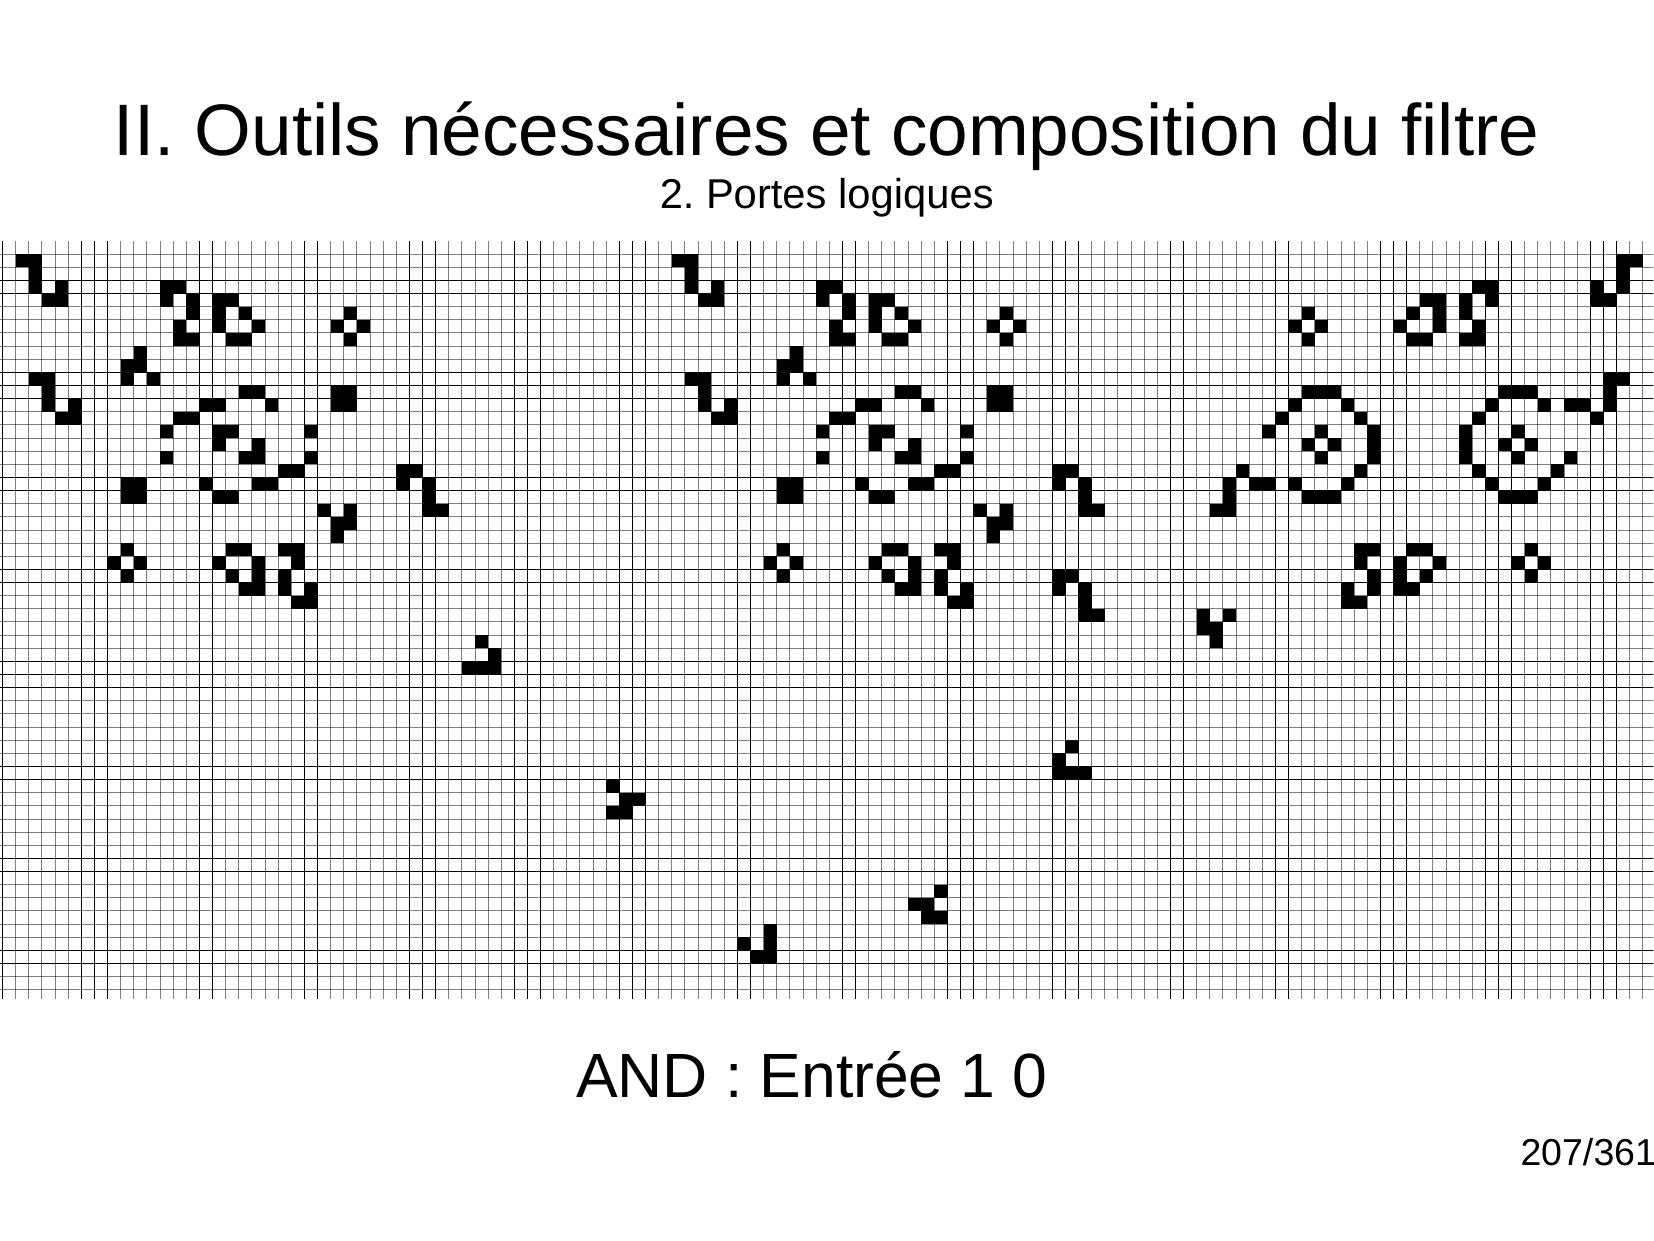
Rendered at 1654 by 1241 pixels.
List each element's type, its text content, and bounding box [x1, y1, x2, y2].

picture [0, 241, 1654, 999]
title II. Outils nécessaires et composition du filtre 2. Portes logiques [82, 49, 1572, 257]
text_box AND : Entrée 1 0 [561, 1033, 1064, 1119]
text_box <number>/361 [1505, 1124, 1654, 1182]
